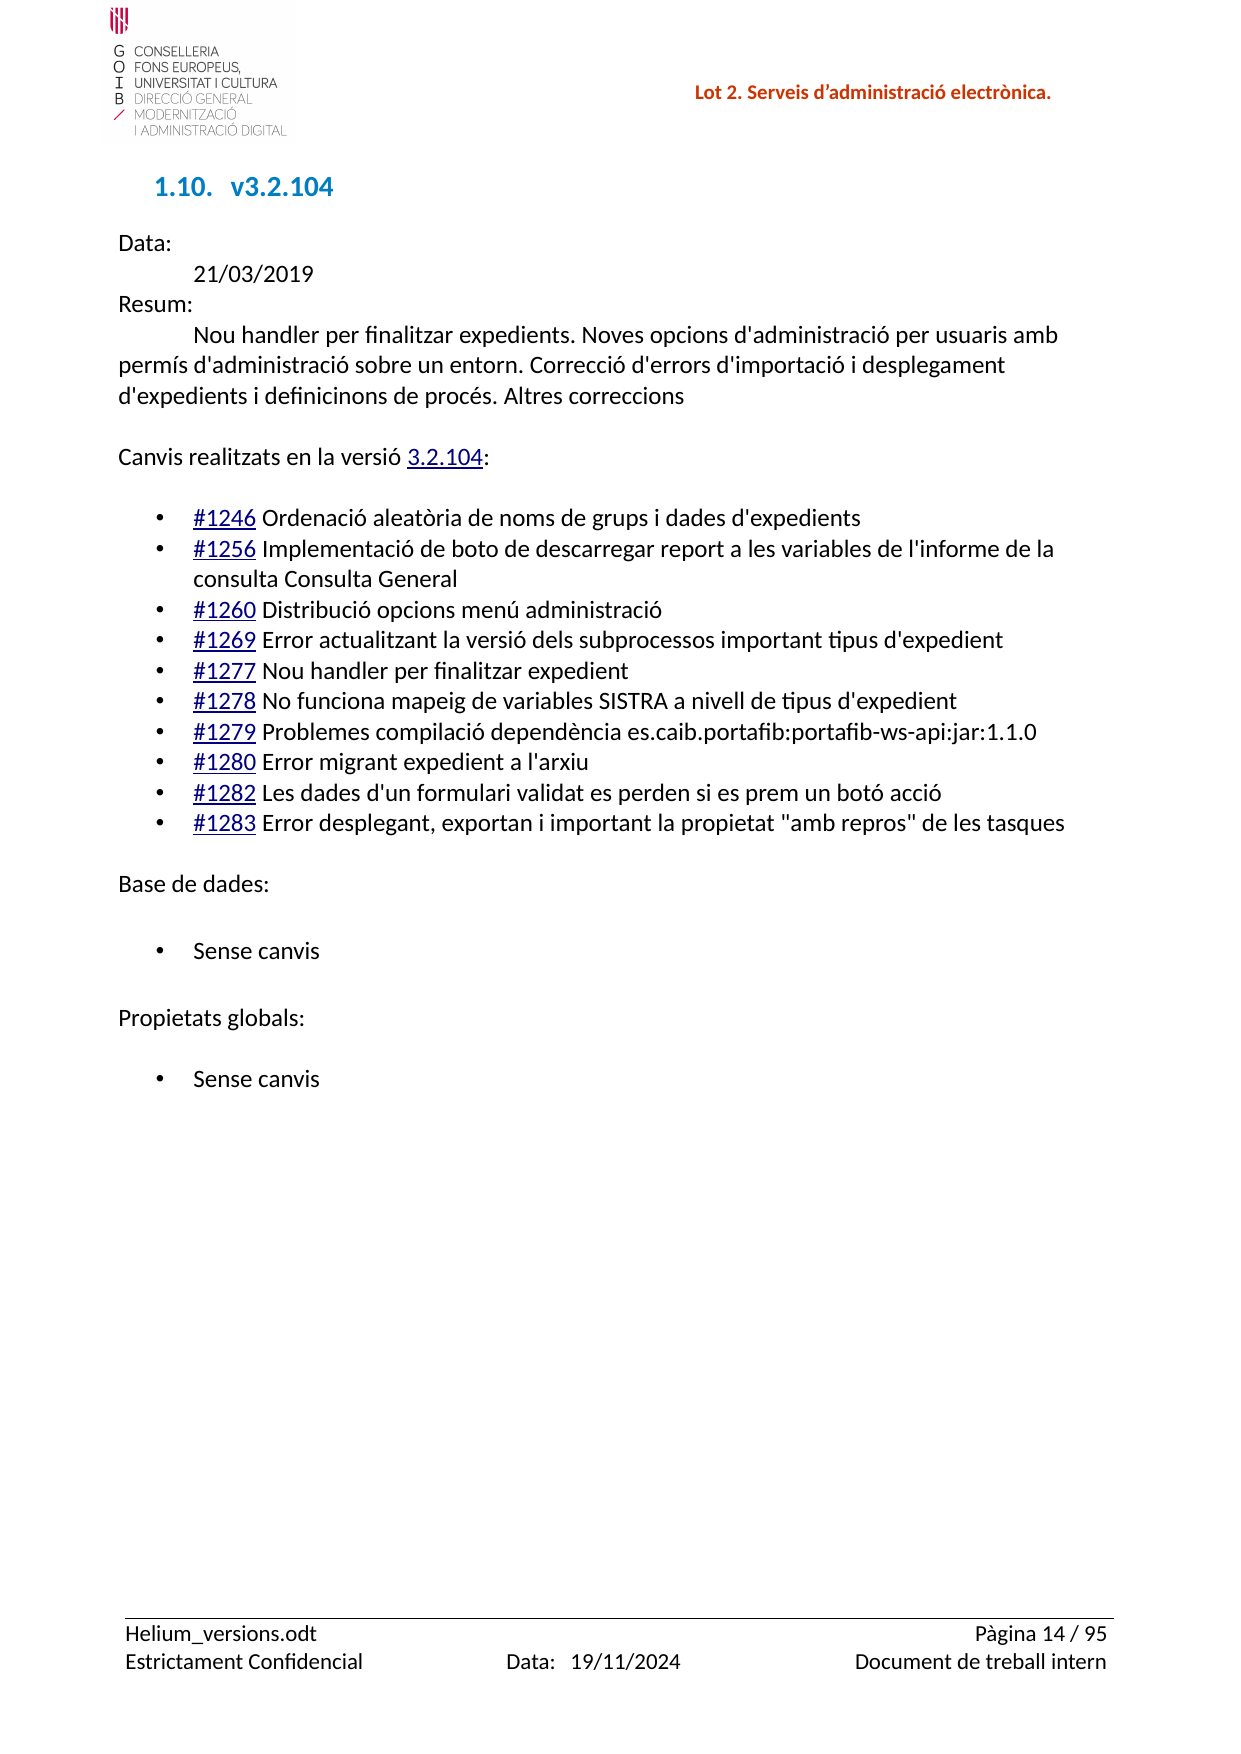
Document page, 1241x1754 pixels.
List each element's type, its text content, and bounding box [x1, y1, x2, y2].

text Nou handler per finalitzar expedients. Noves opcions d'administració per usuaris amb permís d'administració sobre un entorn. Correcció d'errors d'importació i desplegament d'expedients i definicinons de procés. Altres correccions [118, 319, 1122, 411]
list #1283 Error desplegant, exportan i important la propietat "amb repros" de les tasques [156, 807, 1122, 838]
list #1279 Problemes compilació dependència es.caib.portafib:portafib-ws-api:jar:1.1.0 [156, 716, 1122, 746]
list #1246 Ordenació aleatòria de noms de grups i dades d'expedients [156, 502, 1122, 533]
list #1282 Les dades d'un formulari validat es perden si es prem un botó acció [156, 777, 1122, 807]
text Base de dades: [118, 868, 1122, 899]
subtitle v3.2.104 [153, 168, 1122, 204]
list #1280 Error migrant expedient a l'arxiu [156, 746, 1122, 777]
list #1260 Distribució opcions menú administració [156, 594, 1122, 624]
text Resum: [118, 289, 1122, 319]
picture [100, 0, 297, 144]
text 21/03/2019 [118, 258, 1122, 289]
text Canvis realitzats en la versió 3.2.104: [118, 441, 1122, 472]
text Data: [118, 228, 1122, 258]
list Sense canvis [156, 936, 1122, 966]
list Sense canvis [156, 1063, 1122, 1094]
list #1277 Nou handler per finalitzar expedient [156, 655, 1122, 685]
list #1269 Error actualitzant la versió dels subprocessos important tipus d'expedient [156, 624, 1122, 655]
list #1278 No funciona mapeig de variables SISTRA a nivell de tipus d'expedient [156, 685, 1122, 716]
list #1256 Implementació de boto de descarregar report a les variables de l'informe de la consulta Consulta General [156, 533, 1122, 594]
text Propietats globals: [118, 1002, 1122, 1033]
